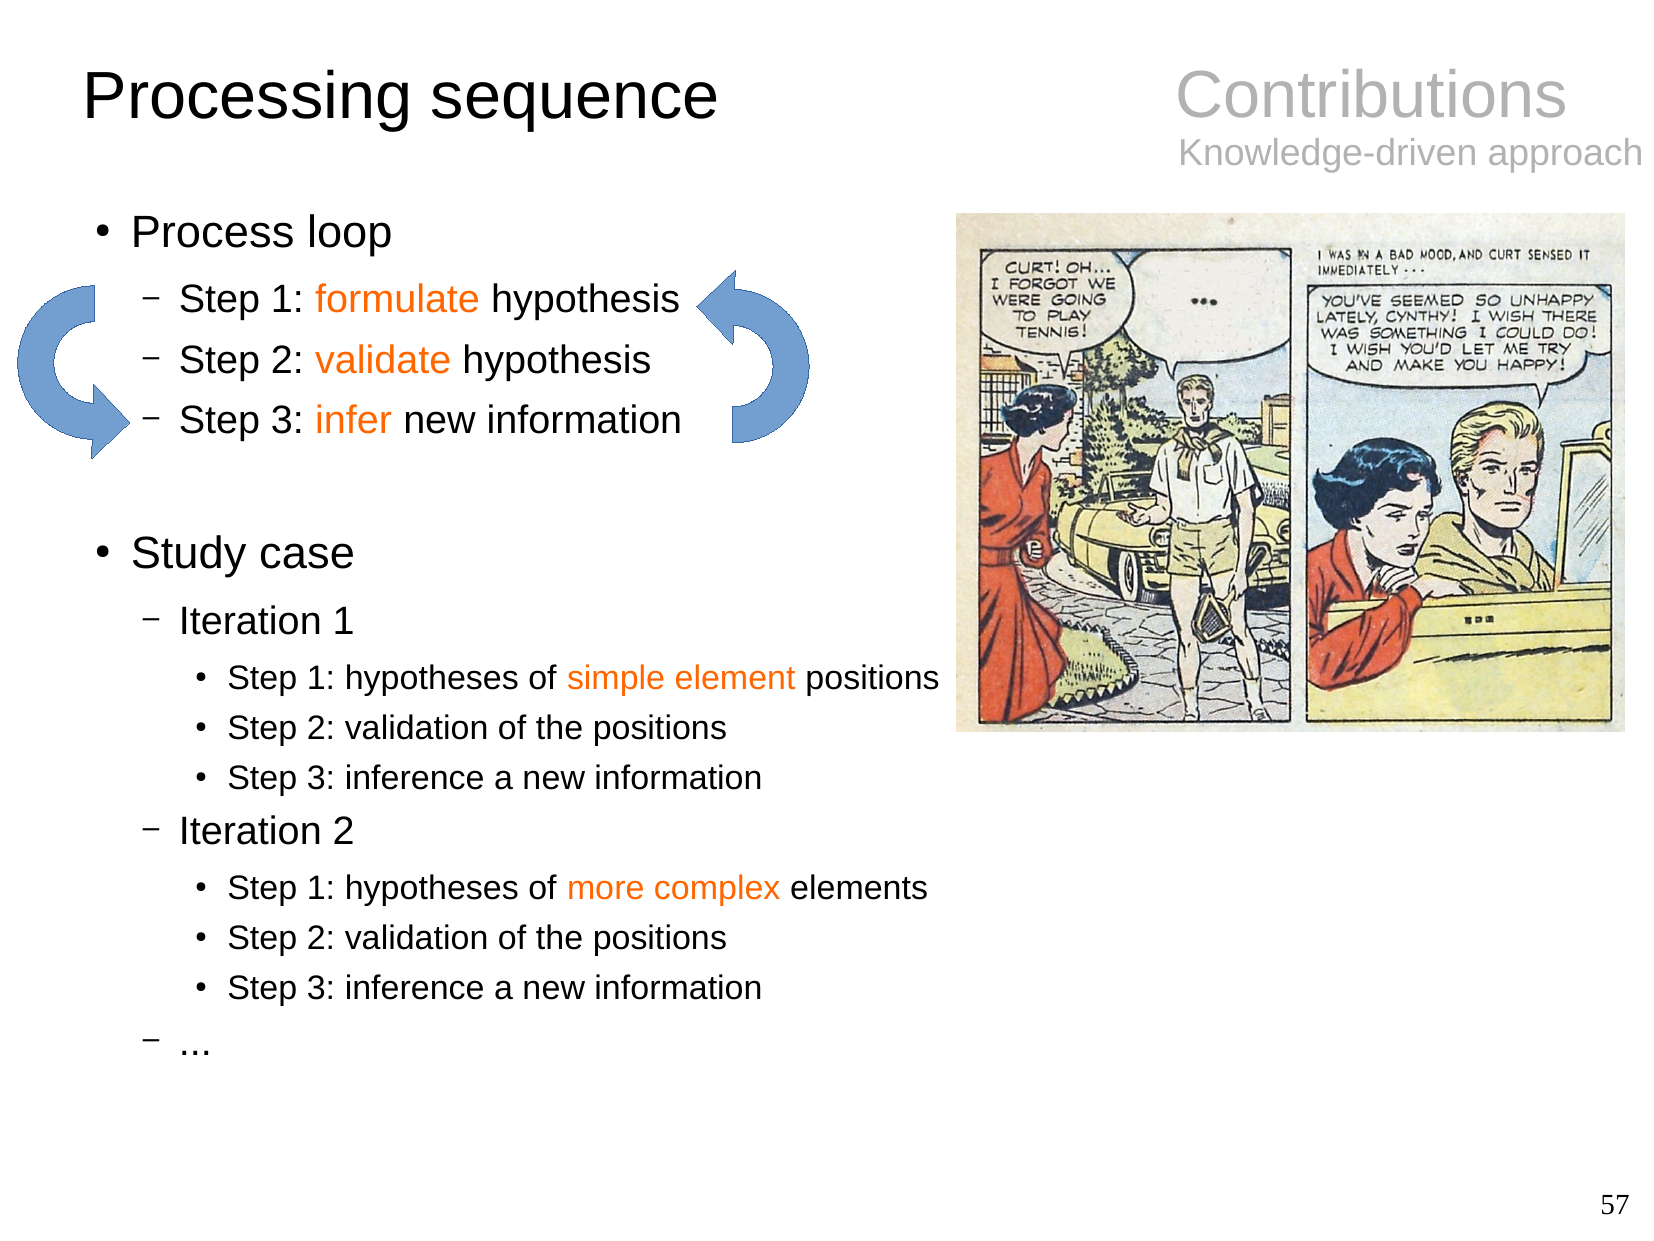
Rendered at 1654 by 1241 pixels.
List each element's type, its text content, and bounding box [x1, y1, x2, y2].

list Process loop Step 1: formulate hypothesis Step 2: validate hypothesis Step 3: infer new information Study case Iteration 1 Step 1: hypotheses of simple element positions Step 2: validation of the positions Step 3: inference a new information Iteration 2 Step 1: hypotheses of more complex elements Step 2: validation of the positions Step 3: inference a new information ... [82, 206, 945, 1134]
text_box [696, 270, 810, 443]
picture [956, 213, 1625, 732]
title Processing sequence [82, 55, 1571, 136]
text_box [17, 285, 130, 459]
